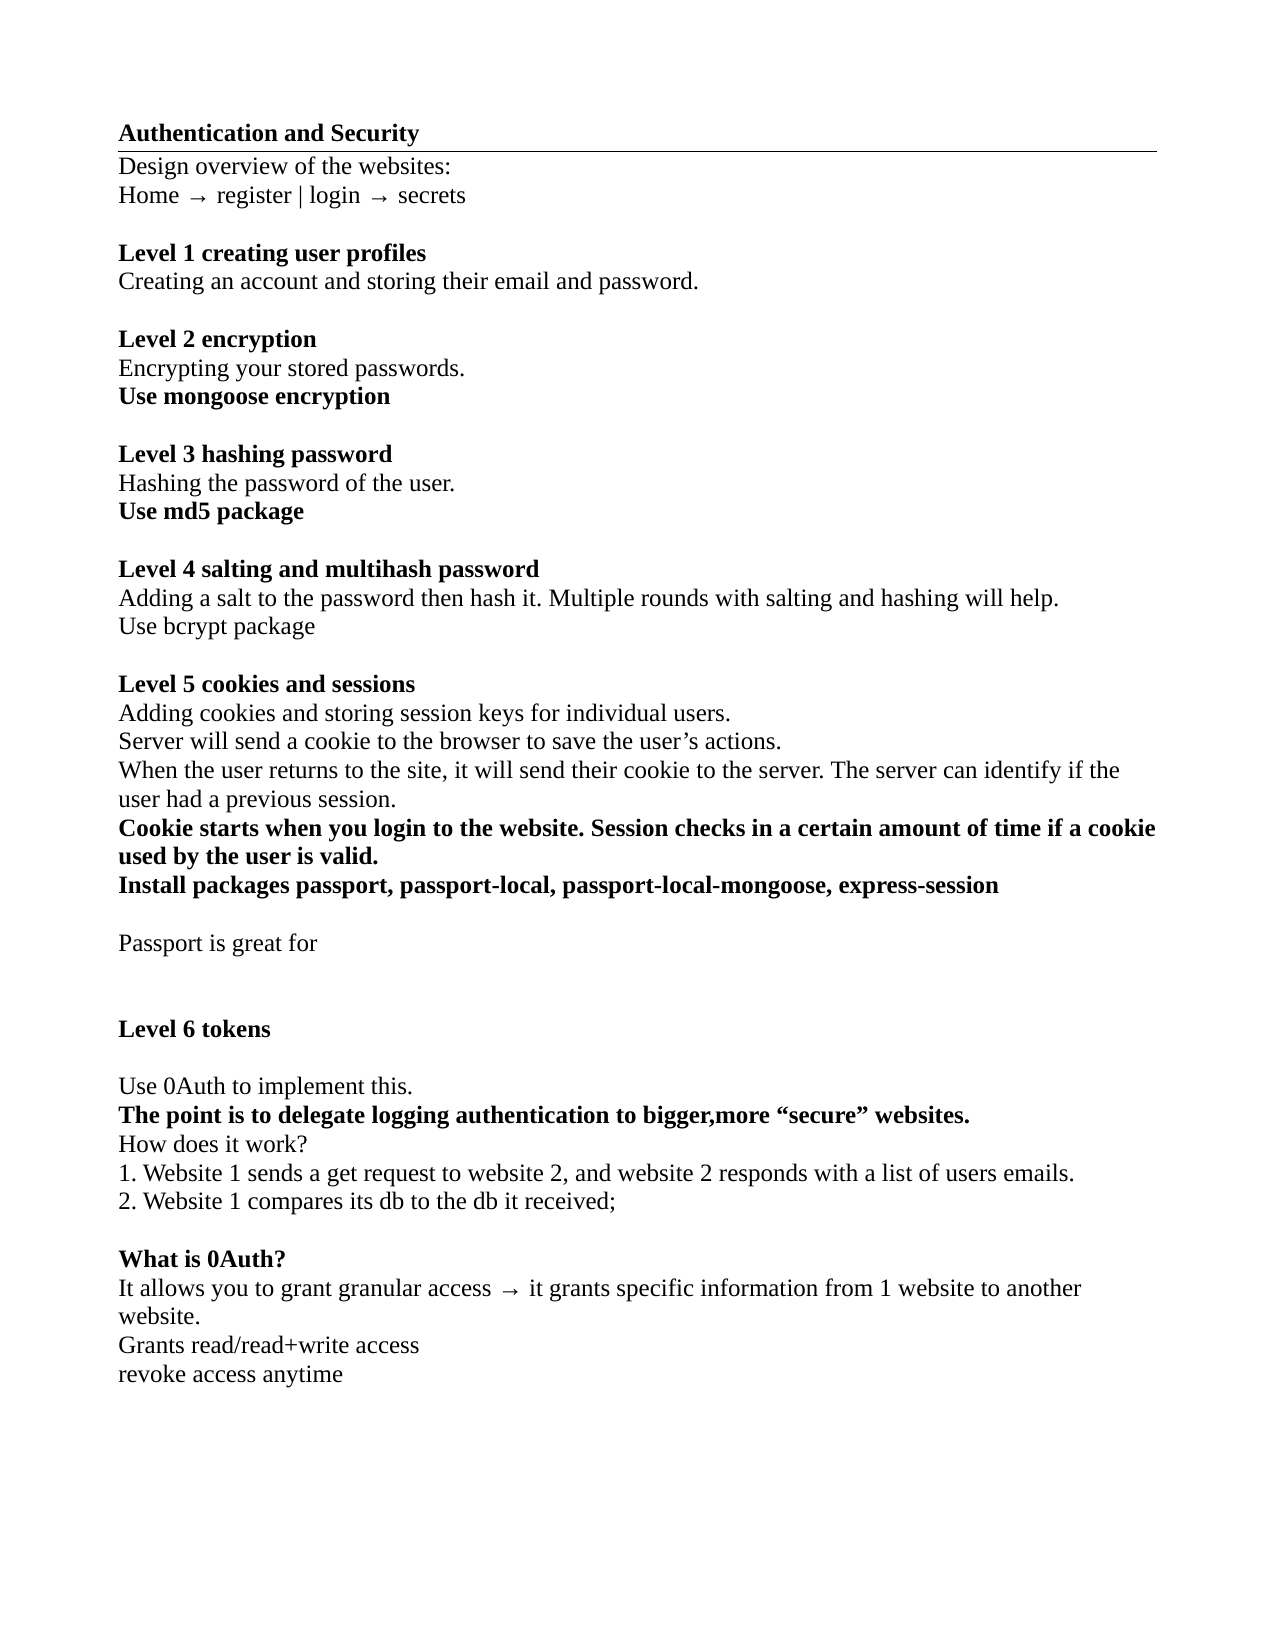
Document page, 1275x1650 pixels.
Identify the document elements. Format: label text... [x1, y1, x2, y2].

text Passport is great for [118, 928, 1157, 956]
text Grants read/read+write access [118, 1330, 1157, 1359]
text Authentication and Security [118, 118, 1157, 151]
text Level 4 salting and multihash password [118, 554, 1157, 583]
text Server will send a cookie to the browser to save the user’s actions. [118, 726, 1157, 755]
text Level 5 cookies and sessions [118, 669, 1157, 698]
text 2. Website 1 compares its db to the db it received; [118, 1186, 1157, 1215]
text How does it work? 1. Website 1 sends a get request to website 2, and website 2 responds with a list of users emails. [118, 1129, 1157, 1186]
text Encrypting your stored passwords. [118, 353, 1157, 381]
text Level 6 tokens [118, 1014, 1157, 1043]
text Level 1 creating user profiles [118, 238, 1157, 266]
text When the user returns to the site, it will send their cookie to the server. The server can identify if the user had a previous session. [118, 755, 1157, 813]
text revoke access anytime [118, 1359, 1157, 1388]
text The point is to delegate logging authentication to bigger,more “secure” websites. [118, 1100, 1157, 1129]
text Level 3 hashing password [118, 439, 1157, 468]
text Use md5 package [118, 496, 1157, 525]
text Design overview of the websites: [118, 152, 1157, 180]
text Home → register | login → secrets [118, 180, 1157, 209]
text Use 0Auth to implement this. [118, 1071, 1157, 1100]
text What is 0Auth? [118, 1244, 1157, 1273]
text Adding cookies and storing session keys for individual users. [118, 698, 1157, 726]
text It allows you to grant granular access → it grants specific information from 1 website to another website. [118, 1273, 1157, 1330]
text Adding a salt to the password then hash it. Multiple rounds with salting and hashing will help. [118, 583, 1157, 611]
text Level 2 encryption [118, 324, 1157, 353]
text Use mongoose encryption [118, 381, 1157, 410]
text Install packages passport, passport-local, passport-local-mongoose, express-session [118, 870, 1157, 899]
text Creating an account and storing their email and password. [118, 266, 1157, 295]
text Use bcrypt package [118, 611, 1157, 640]
text Hashing the password of the user. [118, 468, 1157, 496]
text Cookie starts when you login to the website. Session checks in a certain amount of time if a cookie used by the user is valid. [118, 813, 1157, 870]
